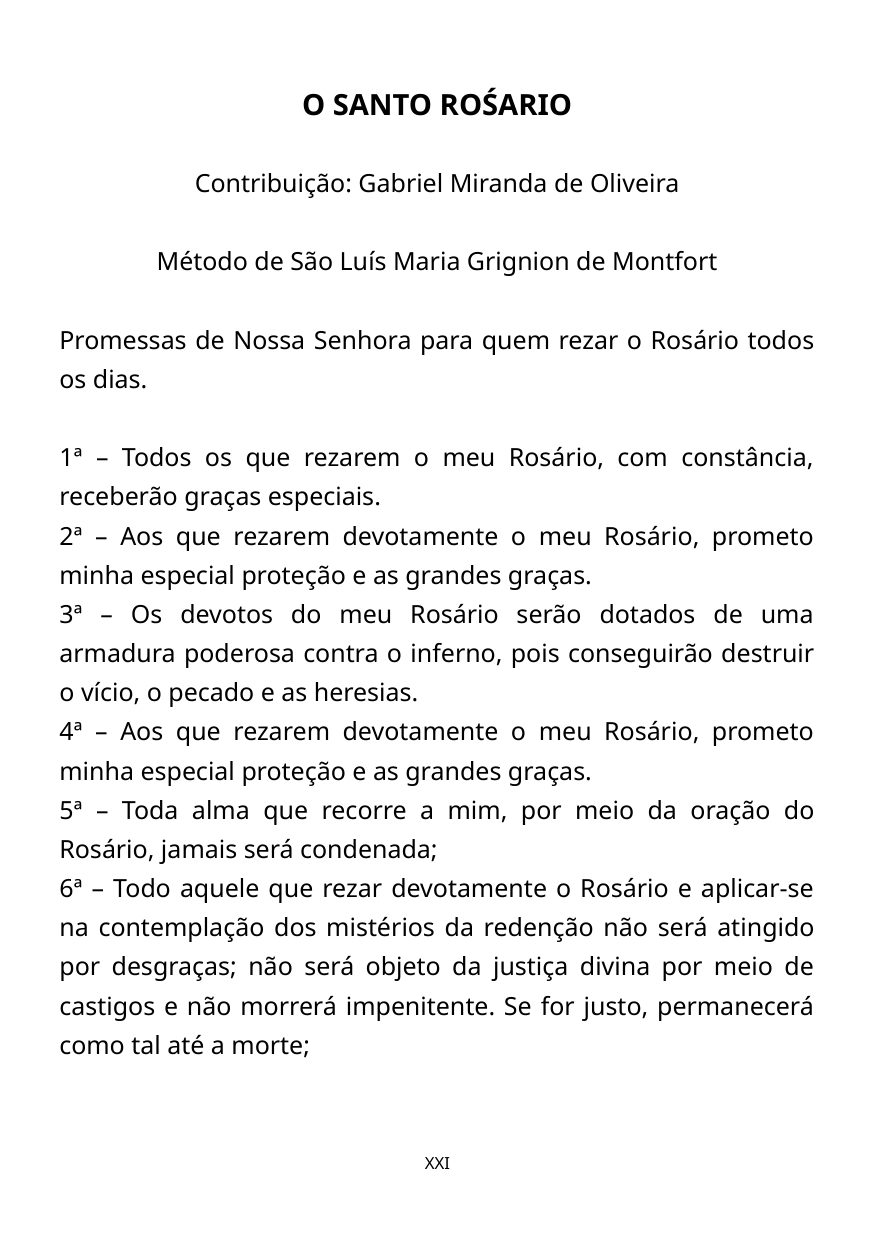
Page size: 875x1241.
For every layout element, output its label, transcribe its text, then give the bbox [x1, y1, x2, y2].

text 1ª – Todos os que rezarem o meu Rosário, com constância, receberão graças especiais. [59, 440, 815, 513]
text Contribuição: Gabriel Miranda de Oliveira [59, 166, 815, 200]
text 3ª – Os devotos do meu Rosário serão dotados de uma armadura poderosa contra o inferno, pois conseguirão destruir o vício, o pecado e as heresias. [59, 597, 815, 709]
text 6ª – Todo aquele que rezar devotamente o Rosário e aplicar-se na contemplação dos mistérios da redenção não será atingido por desgraças; não será objeto da justiça divina por meio de castigos e não morrerá impenitente. Se for justo, permanecerá como tal até a morte; [59, 871, 815, 1061]
text 4ª – Aos que rezarem devotamente o meu Rosário, prometo minha especial proteção e as grandes graças. [59, 714, 815, 787]
text 2ª – Aos que rezarem devotamente o meu Rosário, prometo minha especial proteção e as grandes graças. [59, 518, 815, 591]
text 5ª – Toda alma que recorre a mim, por meio da oração do Rosário, jamais será condenada; [59, 792, 815, 866]
text Método de São Luís Maria Grignion de Montfort [59, 244, 815, 278]
text Promessas de Nossa Senhora para quem rezar o Rosário todos os dias. [59, 322, 815, 396]
